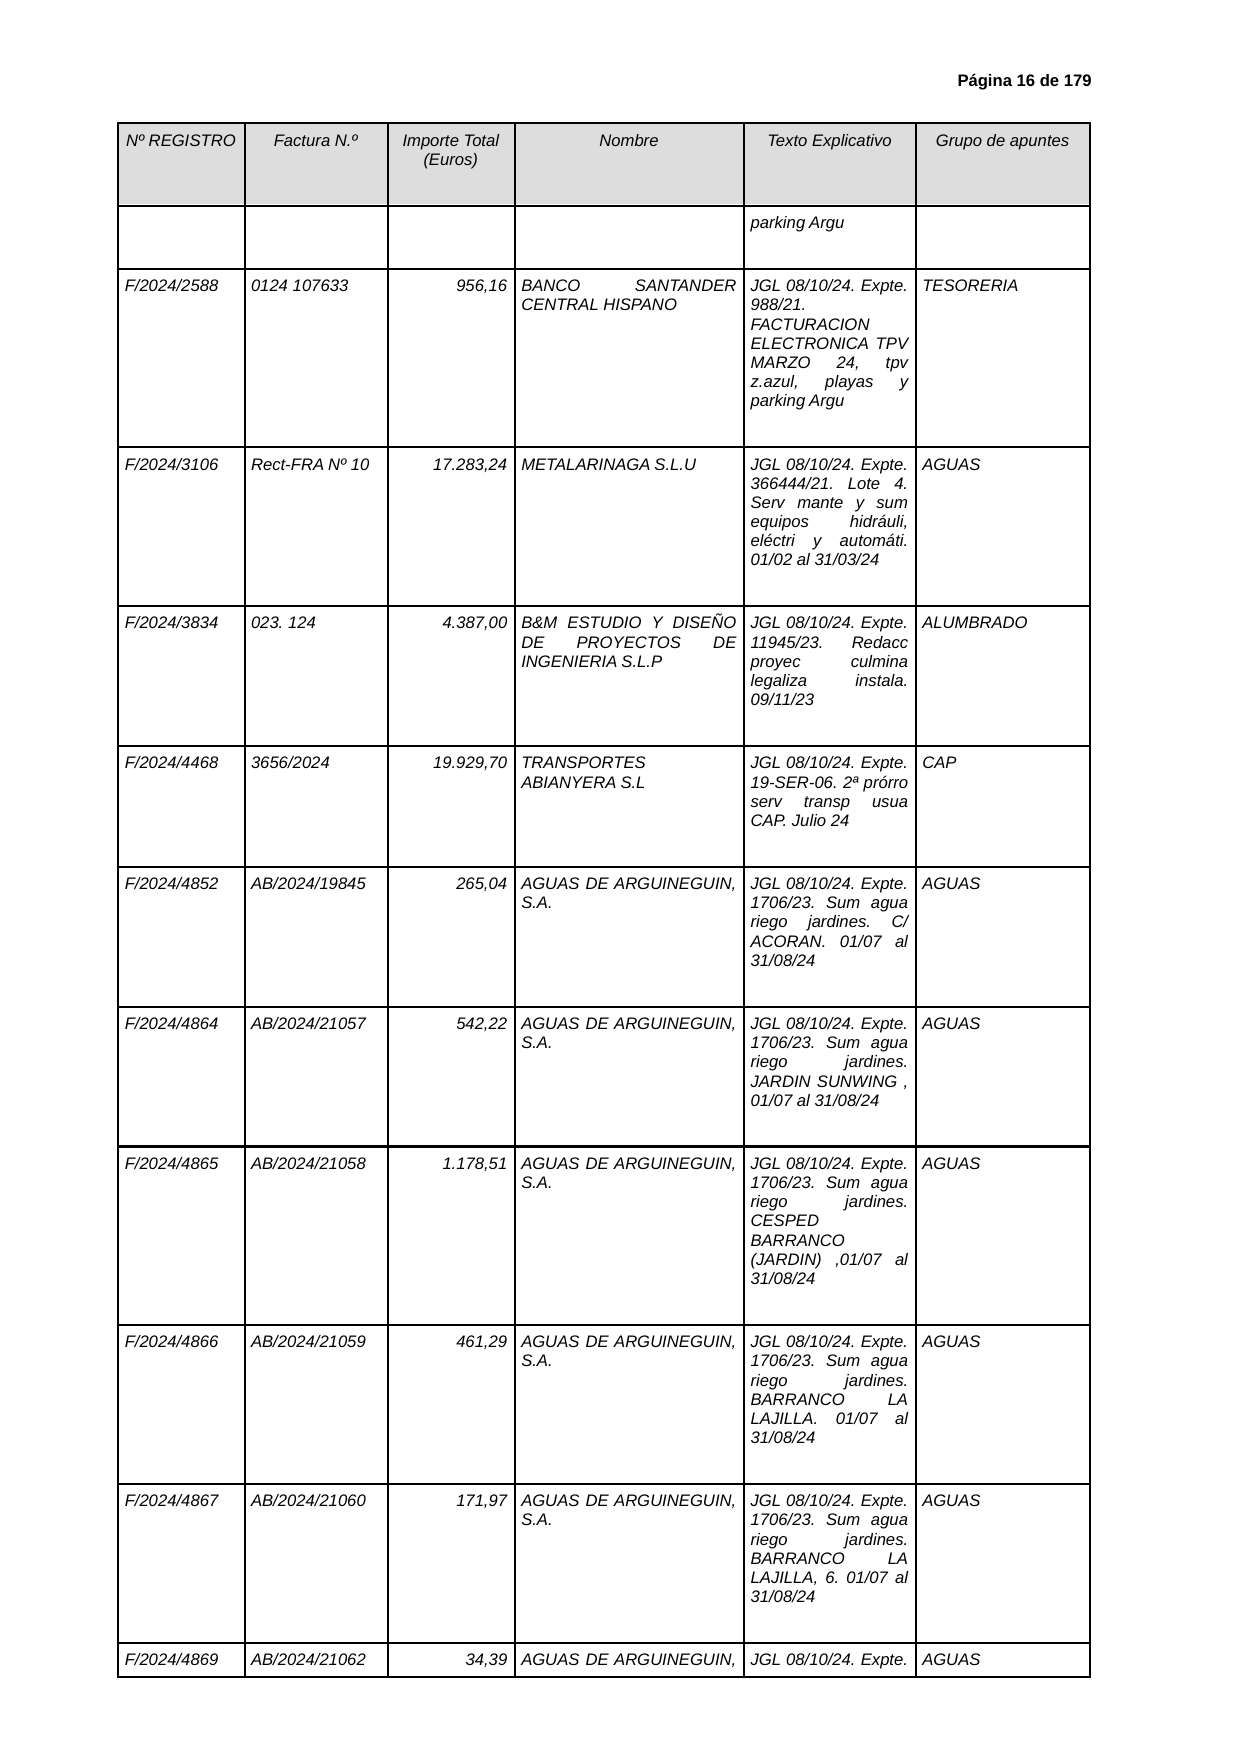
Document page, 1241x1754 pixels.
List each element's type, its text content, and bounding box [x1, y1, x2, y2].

table_cell AGUAS DE ARGUINEGUIN, S.A. [516, 1148, 743, 1324]
table_cell AGUAS DE ARGUINEGUIN, S.A. [516, 1008, 743, 1145]
table_cell JGL 08/10/24. Expte. 19-SER-06. 2ª prórro serv transp usua CAP. Julio 24 [745, 747, 915, 866]
table_cell TRANSPORTES ABIANYERA S.L [516, 747, 743, 866]
table_header Nombre [516, 124, 743, 204]
table_cell F/2024/4865 [119, 1148, 244, 1324]
table_header Factura N.º [246, 124, 387, 204]
table_cell AGUAS [917, 868, 1089, 1006]
table_cell [389, 207, 514, 268]
table_cell AGUAS [917, 1148, 1089, 1324]
table_cell TESORERIA [917, 270, 1089, 446]
table_cell F/2024/4866 [119, 1326, 244, 1483]
table_cell F/2024/4864 [119, 1008, 244, 1145]
table_cell JGL 08/10/24. Expte. 1706/23. Sum agua riego jardines. C/ ACORAN. 01/07 al 31/08/24 [745, 868, 915, 1006]
table_cell F/2024/4468 [119, 747, 244, 866]
table_cell [246, 207, 387, 268]
table_cell 265,04 [389, 868, 514, 1006]
table_cell B&M ESTUDIO Y DISEÑO DE PROYECTOS DE INGENIERIA S.L.P [516, 607, 743, 745]
table_cell AB/2024/21062 [246, 1644, 387, 1676]
table_cell AGUAS [917, 1326, 1089, 1483]
table_cell ALUMBRADO [917, 607, 1089, 745]
table_cell AB/2024/21060 [246, 1485, 387, 1642]
table_cell F/2024/2588 [119, 270, 244, 446]
table_cell AB/2024/21057 [246, 1008, 387, 1145]
table_cell 19.929,70 [389, 747, 514, 866]
table_cell JGL 08/10/24. Expte. 1706/23. Sum agua riego jardines. BARRANCO LA LAJILLA, 6. 01/07 al 31/08/24 [745, 1485, 915, 1642]
table_cell JGL 08/10/24. Expte. 1706/23. Sum agua riego jardines. CESPED BARRANCO (JARDIN) ,01/07 al 31/08/24 [745, 1148, 915, 1324]
table_cell JGL 08/10/24. Expte. 366444/21. Lote 4. Serv mante y sum equipos hidráuli, eléctri y automáti. 01/02 al 31/03/24 [745, 448, 915, 605]
table_cell AGUAS DE ARGUINEGUIN, S.A. [516, 868, 743, 1006]
table_cell 956,16 [389, 270, 514, 446]
table_cell AGUAS DE ARGUINEGUIN, S.A. [516, 1326, 743, 1483]
table_cell AGUAS [917, 1644, 1089, 1676]
table_header Texto Explicativo [745, 124, 915, 204]
table_cell [516, 207, 743, 268]
table_cell 171,97 [389, 1485, 514, 1642]
table_cell F/2024/4867 [119, 1485, 244, 1642]
table_cell AGUAS [917, 1485, 1089, 1642]
table_cell METALARINAGA S.L.U [516, 448, 743, 605]
table_header Nº REGISTRO [119, 124, 244, 204]
table_cell JGL 08/10/24. Expte. [745, 1644, 915, 1676]
table_cell 34,39 [389, 1644, 514, 1676]
table_cell AB/2024/21059 [246, 1326, 387, 1483]
table_cell F/2024/3106 [119, 448, 244, 605]
table_header Grupo de apuntes [917, 124, 1089, 204]
table_cell [917, 207, 1089, 268]
table_cell AB/2024/21058 [246, 1148, 387, 1324]
table_cell AGUAS [917, 1008, 1089, 1145]
table_cell JGL 08/10/24. Expte. 1706/23. Sum agua riego jardines. BARRANCO LA LAJILLA. 01/07 al 31/08/24 [745, 1326, 915, 1483]
table_cell F/2024/4869 [119, 1644, 244, 1676]
table_header Importe Total (Euros) [389, 124, 514, 204]
table_cell parking Argu [745, 207, 915, 268]
table_cell 461,29 [389, 1326, 514, 1483]
table_cell 542,22 [389, 1008, 514, 1145]
table_cell 1.178,51 [389, 1148, 514, 1324]
table_cell 4.387,00 [389, 607, 514, 745]
table_cell AGUAS DE ARGUINEGUIN, [516, 1644, 743, 1676]
table_cell 17.283,24 [389, 448, 514, 605]
table_cell AGUAS DE ARGUINEGUIN, S.A. [516, 1485, 743, 1642]
table_cell 0124 107633 [246, 270, 387, 446]
table_cell 3656/2024 [246, 747, 387, 866]
table_cell AGUAS [917, 448, 1089, 605]
table_cell JGL 08/10/24. Expte. 988/21. FACTURACION ELECTRONICA TPV MARZO 24, tpv z.azul, playas y parking Argu [745, 270, 915, 446]
table_cell [119, 207, 244, 268]
table_cell BANCO SANTANDER CENTRAL HISPANO [516, 270, 743, 446]
table_cell JGL 08/10/24. Expte. 11945/23. Redacc proyec culmina legaliza instala. 09/11/23 [745, 607, 915, 745]
table_cell AB/2024/19845 [246, 868, 387, 1006]
table_cell CAP [917, 747, 1089, 866]
table_cell F/2024/3834 [119, 607, 244, 745]
table_cell F/2024/4852 [119, 868, 244, 1006]
table_cell JGL 08/10/24. Expte. 1706/23. Sum agua riego jardines. JARDIN SUNWING , 01/07 al 31/08/24 [745, 1008, 915, 1145]
table_cell Rect-FRA Nº 10 [246, 448, 387, 605]
table_cell 023. 124 [246, 607, 387, 745]
